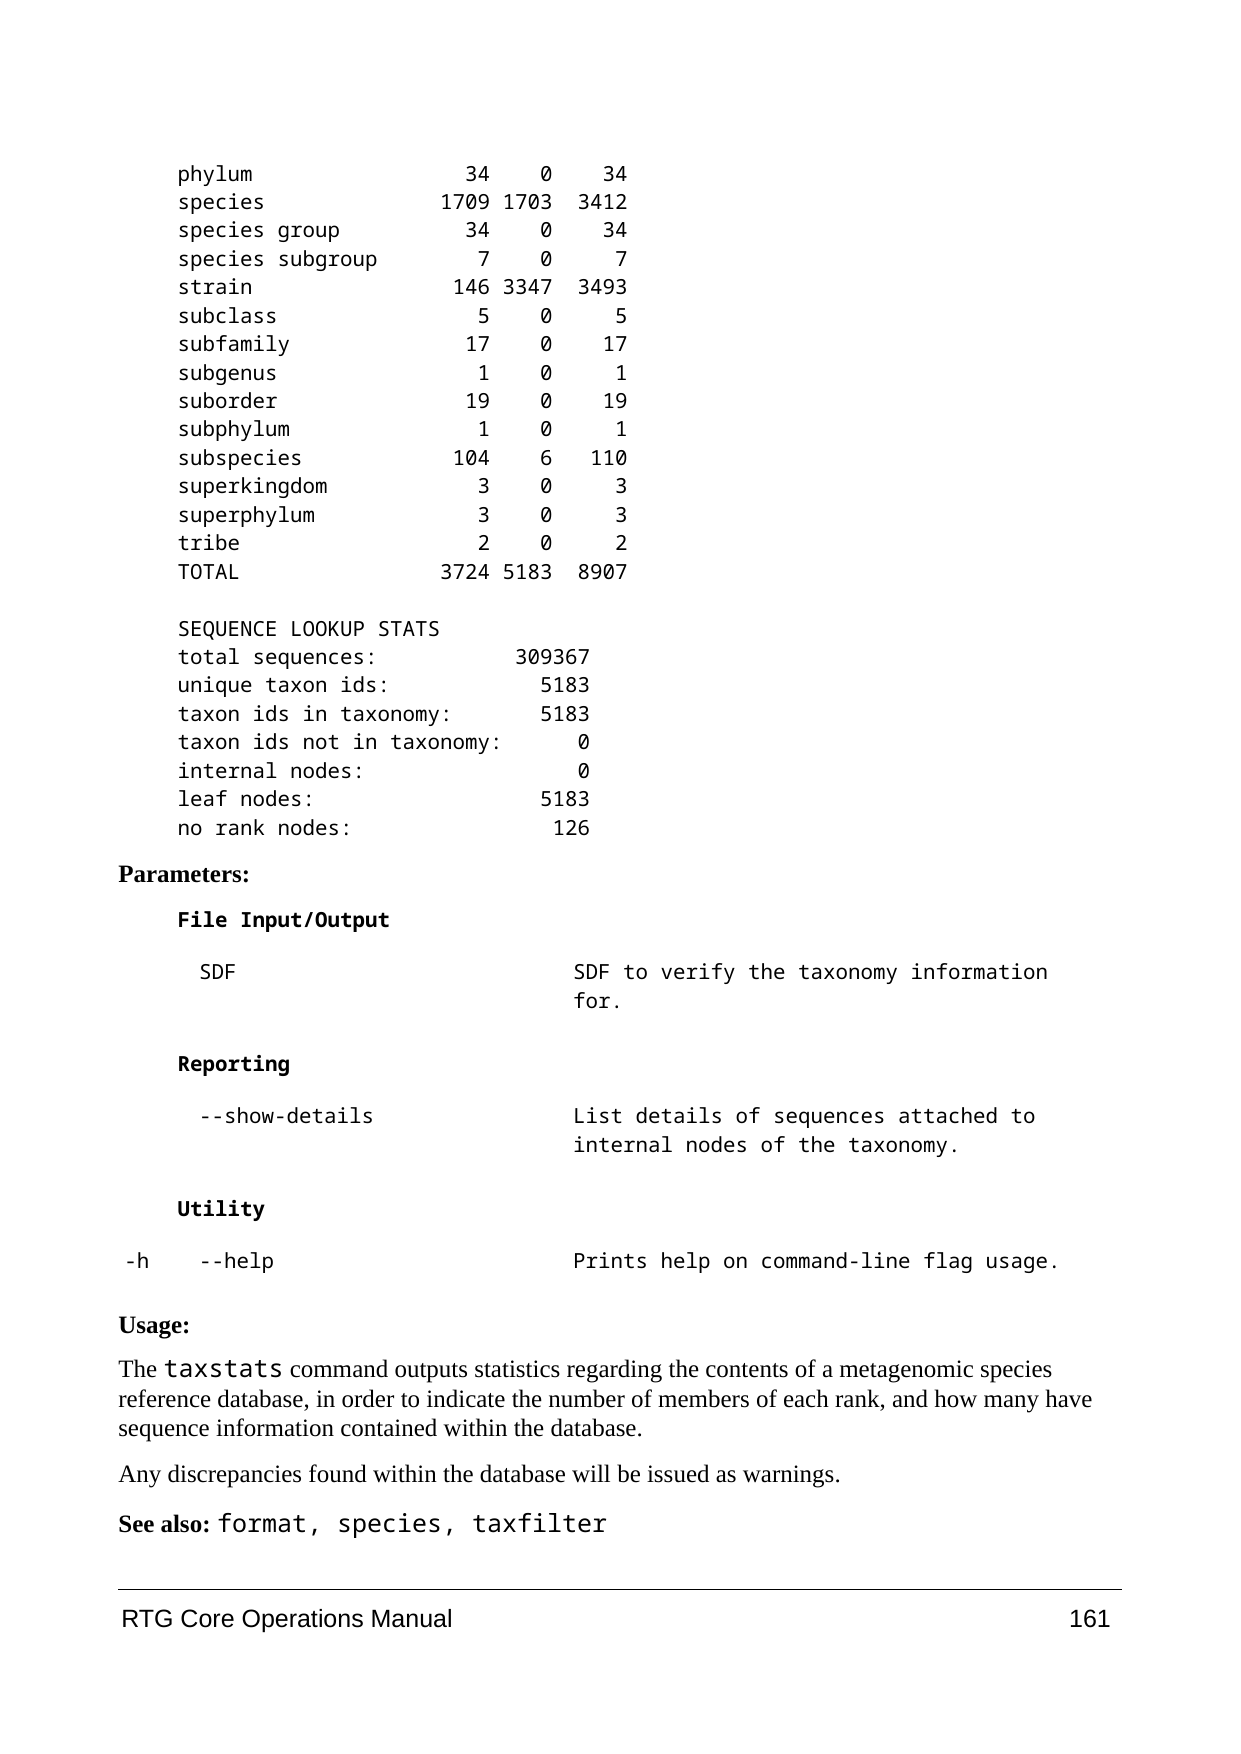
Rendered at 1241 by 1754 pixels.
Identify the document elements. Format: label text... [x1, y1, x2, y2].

table_header SDF to verify the taxonomy information for. [567, 946, 1093, 1032]
text no rank nodes: 126 [177, 813, 1122, 841]
text suborder 19 0 19 [177, 386, 1122, 414]
text superkingdom 3 0 3 [177, 471, 1122, 500]
table_header SDF [193, 946, 567, 1032]
text strain 146 3347 3493 [177, 272, 1122, 301]
text Utility [177, 1194, 1122, 1222]
text subspecies 104 6 110 [177, 443, 1122, 471]
table_header [118, 946, 193, 1032]
text Any discrepancies found within the database will be issued as warnings. [118, 1459, 1122, 1488]
text species 1709 1703 3412 [177, 187, 1122, 216]
text tribe 2 0 2 [177, 528, 1122, 557]
text leaf nodes: 5183 [177, 784, 1122, 813]
text subfamily 17 0 17 [177, 329, 1122, 358]
table_header --help [193, 1234, 567, 1292]
text Reporting [177, 1049, 1122, 1078]
text internal nodes: 0 [177, 756, 1122, 784]
table_header -h [118, 1234, 193, 1292]
text unique taxon ids: 5183 [177, 671, 1122, 699]
table_header List details of sequences attached to internal nodes of the taxonomy. [567, 1090, 1093, 1176]
table_header --show-details [193, 1090, 567, 1176]
table_header [118, 1090, 193, 1176]
text SEQUENCE LOOKUP STATS [177, 614, 1122, 642]
text subclass 5 0 5 [177, 301, 1122, 329]
subtitle Parameters: [118, 859, 1122, 888]
text taxon ids not in taxonomy: 0 [177, 727, 1122, 756]
text species group 34 0 34 [177, 216, 1122, 244]
text subgenus 1 0 1 [177, 358, 1122, 386]
text phylum 34 0 34 [177, 159, 1122, 187]
table_header Prints help on command-line flag usage. [567, 1234, 1093, 1292]
text species subgroup 7 0 7 [177, 244, 1122, 272]
text TOTAL 3724 5183 8907 [177, 557, 1122, 585]
text See also: format, species, taxfilter [118, 1506, 1122, 1540]
text taxon ids in taxonomy: 5183 [177, 699, 1122, 727]
text subphylum 1 0 1 [177, 414, 1122, 443]
text superphylum 3 0 3 [177, 500, 1122, 528]
text total sequences: 309367 [177, 642, 1122, 671]
text The taxstats command outputs statistics regarding the contents of a metagenomic species reference database, in order to indicate the number of members of each rank, and how many have sequence information contained within the database. [118, 1350, 1122, 1442]
text File Input/Output [177, 905, 1122, 934]
subtitle Usage: [118, 1310, 1122, 1338]
